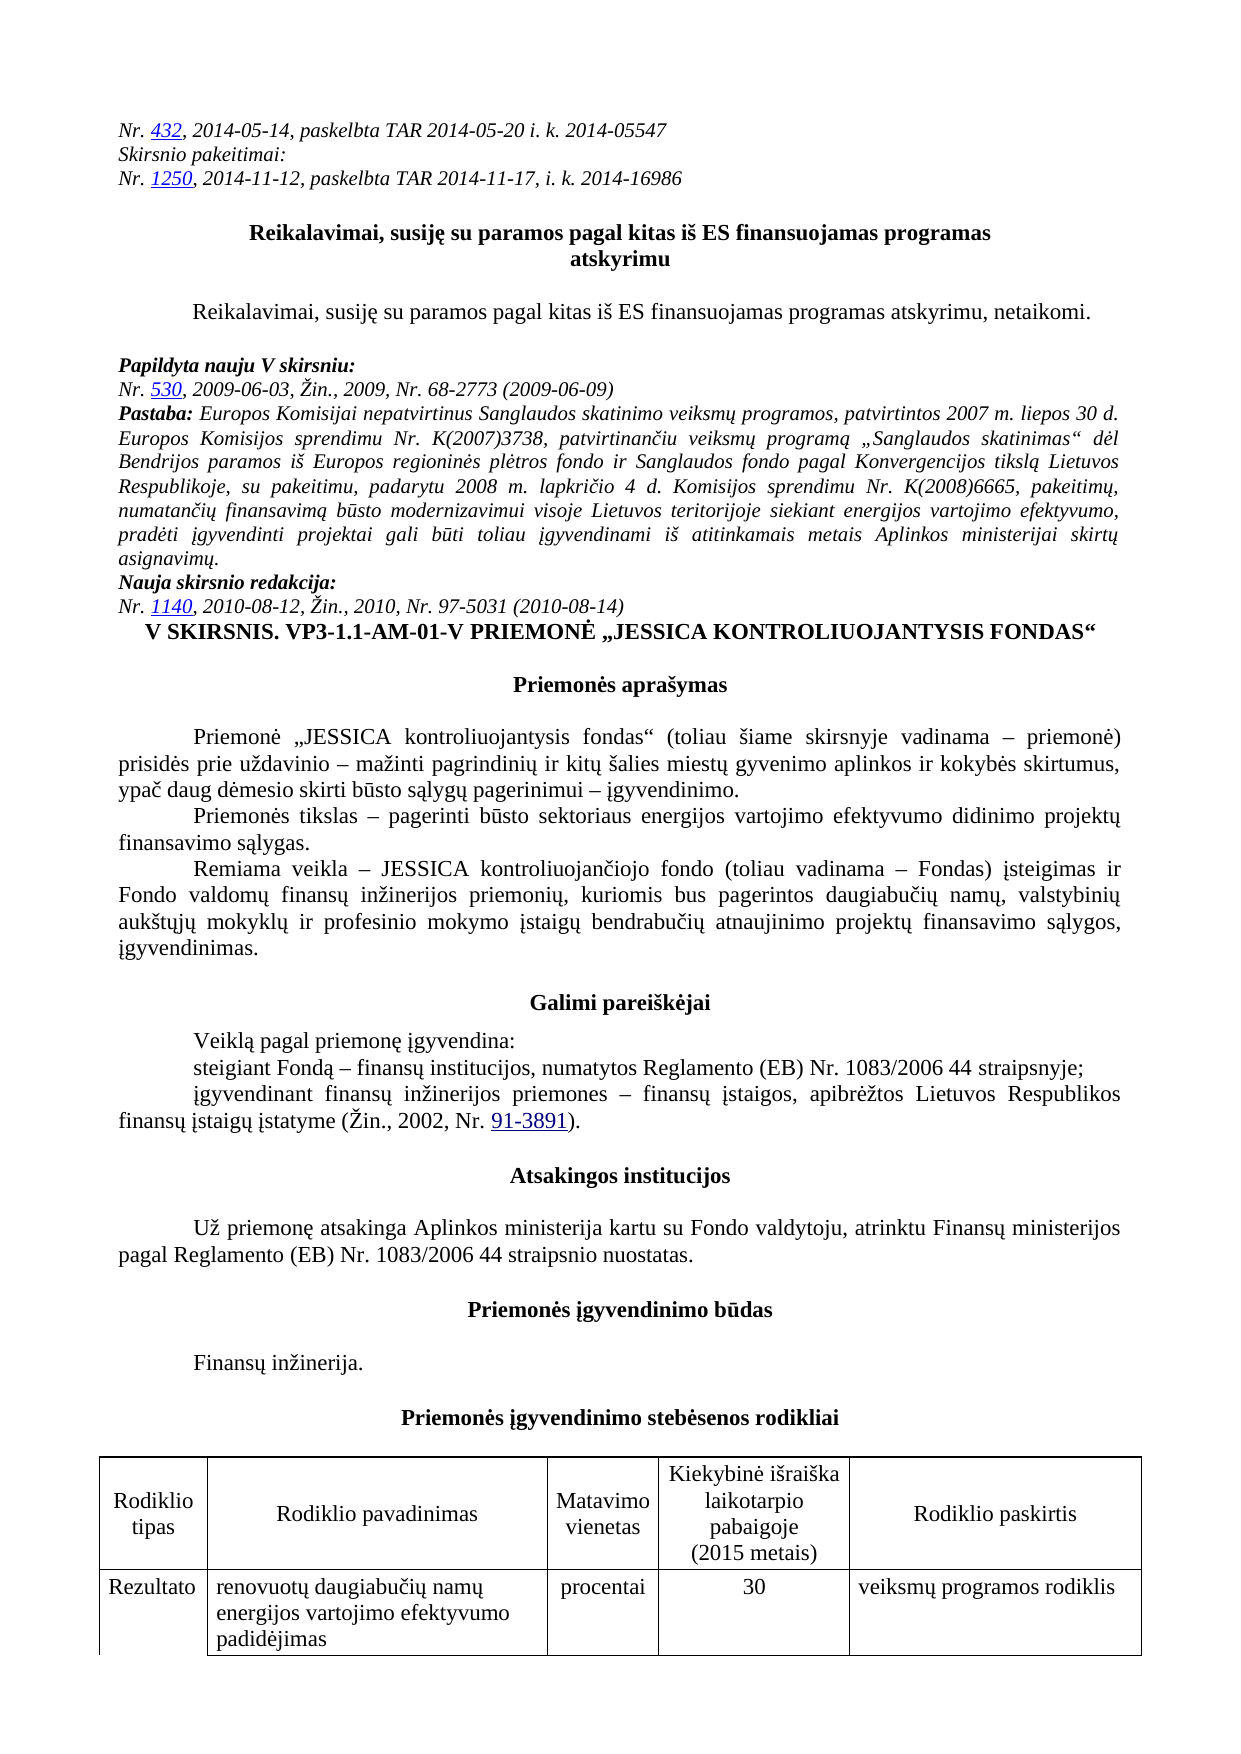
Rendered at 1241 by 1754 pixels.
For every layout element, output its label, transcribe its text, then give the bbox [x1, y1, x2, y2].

text Priemonės įgyvendinimo būdas [118, 1296, 1122, 1322]
text Pastaba: Europos Komisijai nepatvirtinus Sanglaudos skatinimo veiksmų programos, patvirtintos 2007 m. liepos 30 d. Europos Komisijos sprendimu Nr. K(2007)3738, patvirtinančiu veiksmų programą „Sanglaudos skatinimas“ dėl Bendrijos paramos iš Europos regioninės plėtros fondo ir Sanglaudos fondo pagal Konvergencijos tikslą Lietuvos Respublikoje, su pakeitimu, padarytu 2008 m. lapkričio 4 d. Komisijos sprendimu Nr. K(2008)6665, pakeitimų, numatančių finansavimą būsto modernizavimui visoje Lietuvos teritorijoje siekiant energijos vartojimo efektyvumo, pradėti įgyvendinti projektai gali būti toliau įgyvendinami iš atitinkamais metais Aplinkos ministerijai skirtų asignavimų. [118, 401, 1122, 570]
table_header Kiekybinė išraiška laikotarpio pabaigoje (2015 metais) [659, 1458, 849, 1569]
table_cell Rezultato [100, 1570, 207, 1655]
text Priemonė „JESSICA kontroliuojantysis fondas“ (toliau šiame skirsnyje vadinama – priemonė) prisidės prie uždavinio – mažinti pagrindinių ir kitų šalies miestų gyvenimo aplinkos ir kokybės skirtumus, ypač daug dėmesio skirti būsto sąlygų pagerinimui – įgyvendinimo. [118, 723, 1122, 802]
text Nr. 1140, 2010-08-12, Žin., 2010, Nr. 97-5031 (2010-08-14) [118, 594, 1122, 618]
text Veiklą pagal priemonę įgyvendina: [118, 1028, 1122, 1054]
text Skirsnio pakeitimai: [118, 142, 1122, 166]
text Priemonės tikslas – pagerinti būsto sektoriaus energijos vartojimo efektyvumo didinimo projektų finansavimo sąlygas. [118, 802, 1122, 855]
text steigiant Fondą – finansų institucijos, numatytos Reglamento (EB) Nr. 1083/2006 44 straipsnyje; [118, 1054, 1122, 1080]
text Nr. 1250, 2014-11-12, paskelbta TAR 2014-11-17, i. k. 2014-16986 [118, 166, 1122, 190]
text V SKIRSNIS. VP3-1.1-AM-01-V PRIEMONĖ „JESSICA KONTROLIUOJANTYSIS FONDAS“ [118, 618, 1122, 644]
text Priemonės įgyvendinimo stebėsenos rodikliai [118, 1404, 1122, 1430]
text Remiama veikla – JESSICA kontroliuojančiojo fondo (toliau vadinama – Fondas) įsteigimas ir Fondo valdomų finansų inžinerijos priemonių, kuriomis bus pagerintos daugiabučių namų, valstybinių aukštųjų mokyklų ir profesinio mokymo įstaigų bendrabučių atnaujinimo projektų finansavimo sąlygos, įgyvendinimas. [118, 855, 1122, 961]
text Galimi pareiškėjai [118, 989, 1122, 1016]
text Atsakingos institucijos [118, 1162, 1122, 1188]
table_header Rodiklio tipas [100, 1458, 207, 1569]
text Papildyta nauju V skirsniu: [118, 353, 1122, 377]
table_cell renovuotų daugiabučių namų energijos vartojimo efektyvumo padidėjimas [208, 1570, 547, 1655]
text Priemonės aprašymas [118, 671, 1122, 697]
text Nr. 432, 2014-05-14, paskelbta TAR 2014-05-20 i. k. 2014-05547 [118, 118, 1122, 142]
table_header Matavimo vienetas [548, 1458, 658, 1569]
text Nauja skirsnio redakcija: [118, 570, 1122, 594]
table_header Rodiklio paskirtis [850, 1458, 1141, 1569]
text Finansų inžinerija. [118, 1349, 1122, 1375]
text Reikalavimai, susiję su paramos pagal kitas iš ES finansuojamas programas atskyrimu [118, 219, 1122, 272]
table_cell 30 [659, 1570, 849, 1655]
table_cell veiksmų programos rodiklis [850, 1570, 1141, 1655]
text Nr. 530, 2009-06-03, Žin., 2009, Nr. 68-2773 (2009-06-09) [118, 377, 1122, 401]
text Už priemonę atsakinga Aplinkos ministerija kartu su Fondo valdytoju, atrinktu Finansų ministerijos pagal Reglamento (EB) Nr. 1083/2006 44 straipsnio nuostatas. [118, 1214, 1122, 1267]
text įgyvendinant finansų inžinerijos priemones – finansų įstaigos, apibrėžtos Lietuvos Respublikos finansų įstaigų įstatyme (Žin., 2002, Nr. 91-3891). [118, 1080, 1122, 1133]
table_cell procentai [548, 1570, 658, 1655]
text Reikalavimai, susiję su paramos pagal kitas iš ES finansuojamas programas atskyrimu, netaikomi. [118, 298, 1122, 324]
table_header Rodiklio pavadinimas [208, 1458, 547, 1569]
